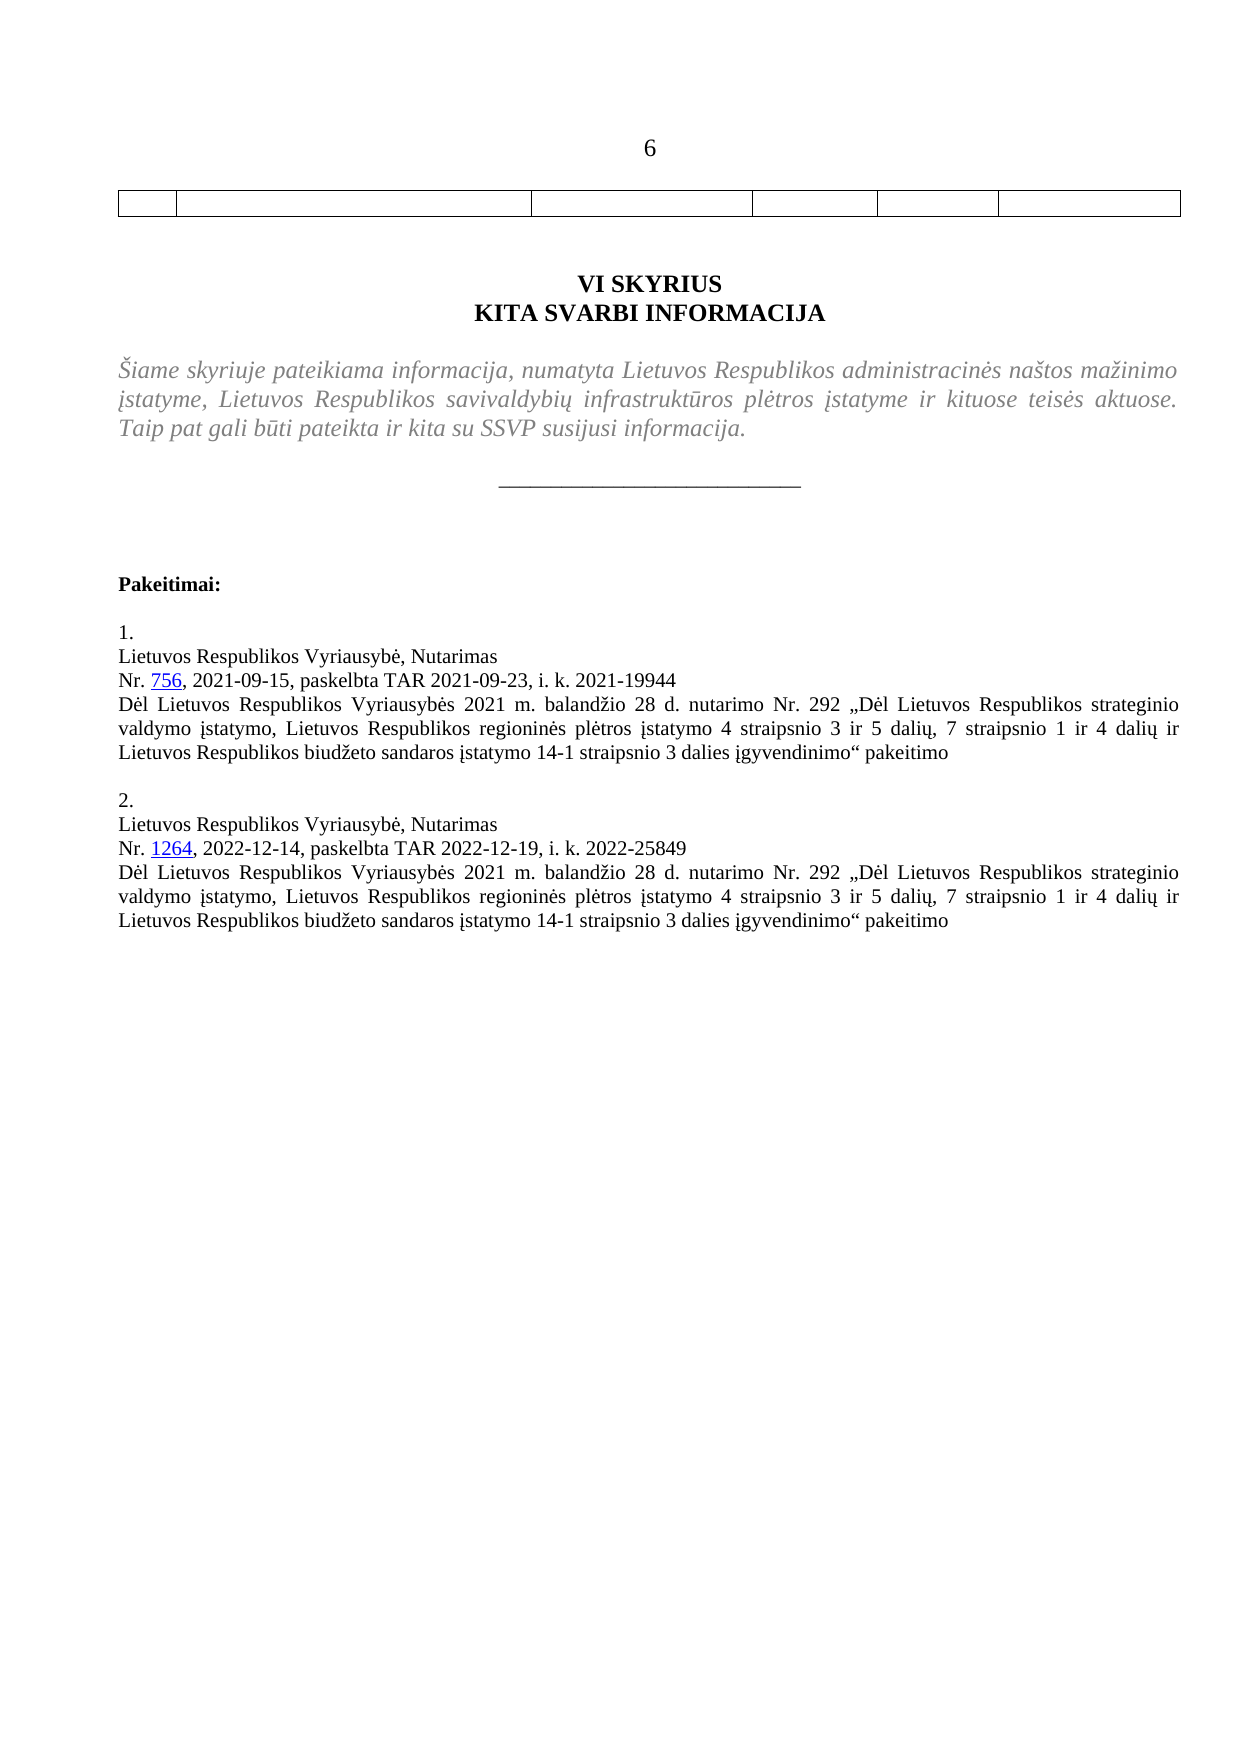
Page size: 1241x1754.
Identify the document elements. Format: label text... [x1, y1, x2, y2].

table_cell [119, 191, 176, 216]
table_cell [878, 191, 998, 216]
text Dėl Lietuvos Respublikos Vyriausybės 2021 m. balandžio 28 d. nutarimo Nr. 292 „Dėl Lietuvos Respublikos strateginio valdymo įstatymo, Lietuvos Respublikos regioninės plėtros įstatymo 4 straipsnio 3 ir 5 dalių, 7 straipsnio 1 ir 4 dalių ir Lietuvos Respublikos biudžeto sandaros įstatymo 14-1 straipsnio 3 dalies įgyvendinimo“ pakeitimo [118, 692, 1181, 764]
text Dėl Lietuvos Respublikos Vyriausybės 2021 m. balandžio 28 d. nutarimo Nr. 292 „Dėl Lietuvos Respublikos strateginio valdymo įstatymo, Lietuvos Respublikos regioninės plėtros įstatymo 4 straipsnio 3 ir 5 dalių, 7 straipsnio 1 ir 4 dalių ir Lietuvos Respublikos biudžeto sandaros įstatymo 14-1 straipsnio 3 dalies įgyvendinimo“ pakeitimo [118, 860, 1181, 932]
text Pakeitimai: [118, 572, 1181, 596]
text _____________________________ [118, 466, 1181, 490]
text Nr. 756, 2021-09-15, paskelbta TAR 2021-09-23, i. k. 2021-19944 [118, 668, 1181, 692]
table_cell [532, 191, 752, 216]
text 2. [118, 788, 1181, 812]
text 1. [118, 620, 1181, 644]
table_cell [177, 191, 531, 216]
text Lietuvos Respublikos Vyriausybė, Nutarimas [118, 644, 1181, 668]
text VI SKYRIUS [118, 269, 1181, 298]
text Lietuvos Respublikos Vyriausybė, Nutarimas [118, 812, 1181, 836]
text Nr. 1264, 2022-12-14, paskelbta TAR 2022-12-19, i. k. 2022-25849 [118, 836, 1181, 860]
table_cell [999, 191, 1180, 216]
table_cell [753, 191, 877, 216]
text Šiame skyriuje pateikiama informacija, numatyta Lietuvos Respublikos administracinės naštos mažinimo įstatyme, Lietuvos Respublikos savivaldybių infrastruktūros plėtros įstatyme ir kituose teisės aktuose. Taip pat gali būti pateikta ir kita su SSVP susijusi informacija. [118, 356, 1181, 442]
text KITA SVARBI INFORMACIJA [118, 298, 1181, 327]
